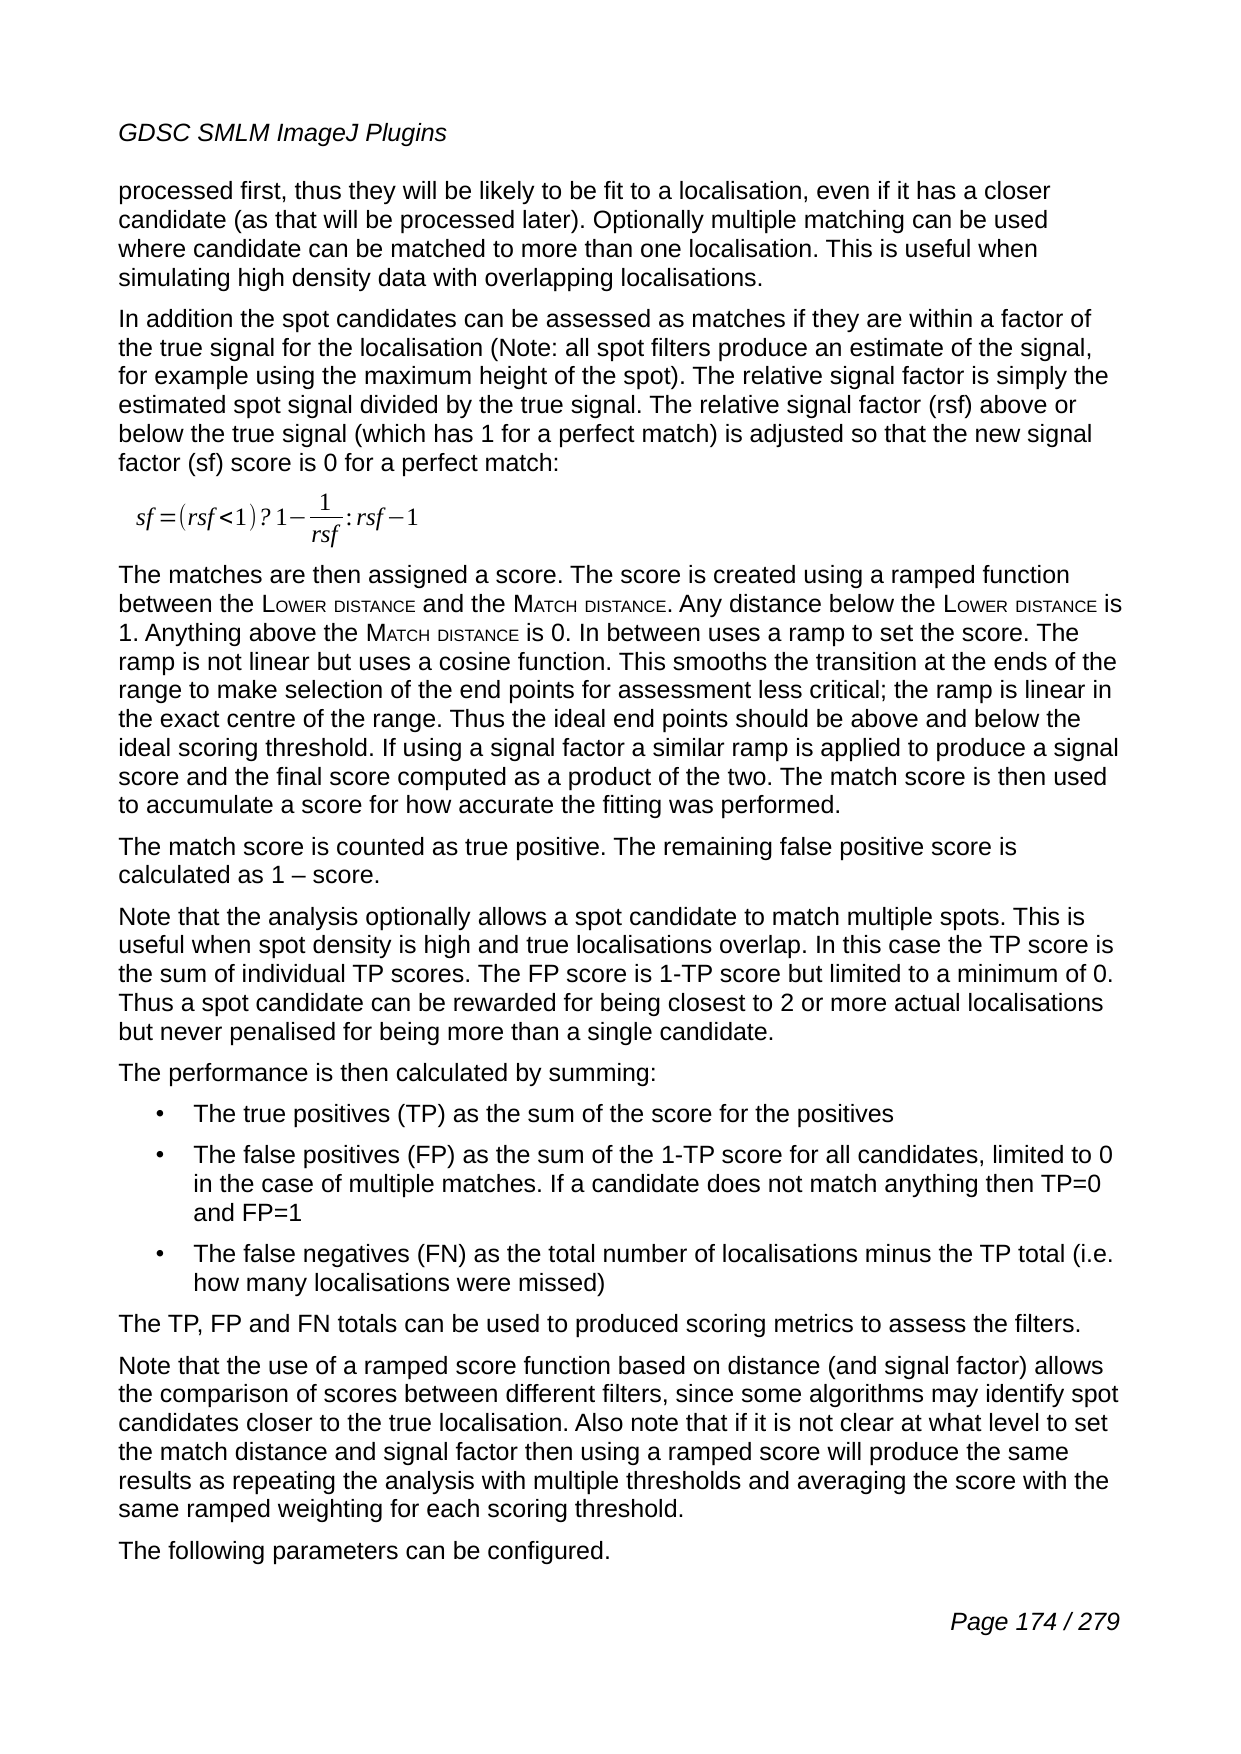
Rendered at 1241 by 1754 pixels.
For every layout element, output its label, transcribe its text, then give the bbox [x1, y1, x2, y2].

text The performance is then calculated by summing: [118, 1058, 1122, 1087]
list The false positives (FP) as the sum of the 1-TP score for all candidates, limited to 0 in the case of multiple matches. If a candidate does not match anything then TP=0 and FP=1 [156, 1140, 1122, 1227]
list The false negatives (FN) as the total number of localisations minus the TP total (i.e. how many localisations were missed) [156, 1239, 1122, 1297]
text Note that the use of a ramped score function based on distance (and signal factor) allows the comparison of scores between different filters, since some algorithms may identify spot candidates closer to the true localisation. Also note that if it is not clear at what level to set the match distance and signal factor then using a ramped score will produce the same results as repeating the analysis with multiple thresholds and averaging the score with the same ramped weighting for each scoring threshold. [118, 1351, 1122, 1523]
text Note that the analysis optionally allows a spot candidate to match multiple spots. This is useful when spot density is high and true localisations overlap. In this case the TP score is the sum of individual TP scores. The FP score is 1-TP score but limited to a minimum of 0. Thus a spot candidate can be rewarded for being closest to 2 or more actual localisations but never penalised for being more than a single candidate. [118, 902, 1122, 1045]
text processed first, thus they will be likely to be fit to a localisation, even if it has a closer candidate (as that will be processed later). Optionally multiple matching can be used where candidate can be matched to more than one localisation. This is useful when simulating high density data with overlapping localisations. [118, 176, 1122, 291]
list The true positives (TP) as the sum of the score for the positives [156, 1099, 1122, 1128]
text The following parameters can be configured. [118, 1536, 1122, 1564]
text The matches are then assigned a score. The score is created using a ramped function between the Lower distance and the Match distance. Any distance below the Lower distance is 1. Anything above the Match distance is 0. In between uses a ramp to set the score. The ramp is not linear but uses a cosine function. This smooths the transition at the ends of the range to make selection of the end points for assessment less critical; the ramp is linear in the exact centre of the range. Thus the ideal end points should be above and below the ideal scoring threshold. If using a signal factor a similar ramp is applied to produce a signal score and the final score computed as a product of the two. The match score is then used to accumulate a score for how accurate the fitting was performed. [118, 560, 1122, 819]
text In addition the spot candidates can be assessed as matches if they are within a factor of the true signal for the localisation (Note: all spot filters produce an estimate of the signal, for example using the maximum height of the spot). The relative signal factor is simply the estimated spot signal divided by the true signal. The relative signal factor (rsf) above or below the true signal (which has 1 for a perfect match) is adjusted so that the new signal factor (sf) score is 0 for a perfect match: [118, 304, 1122, 476]
text The match score is counted as true positive. The remaining false positive score is calculated as 1 – score. [118, 832, 1122, 889]
text The TP, FP and FN totals can be used to produced scoring metrics to assess the filters. [118, 1309, 1122, 1338]
